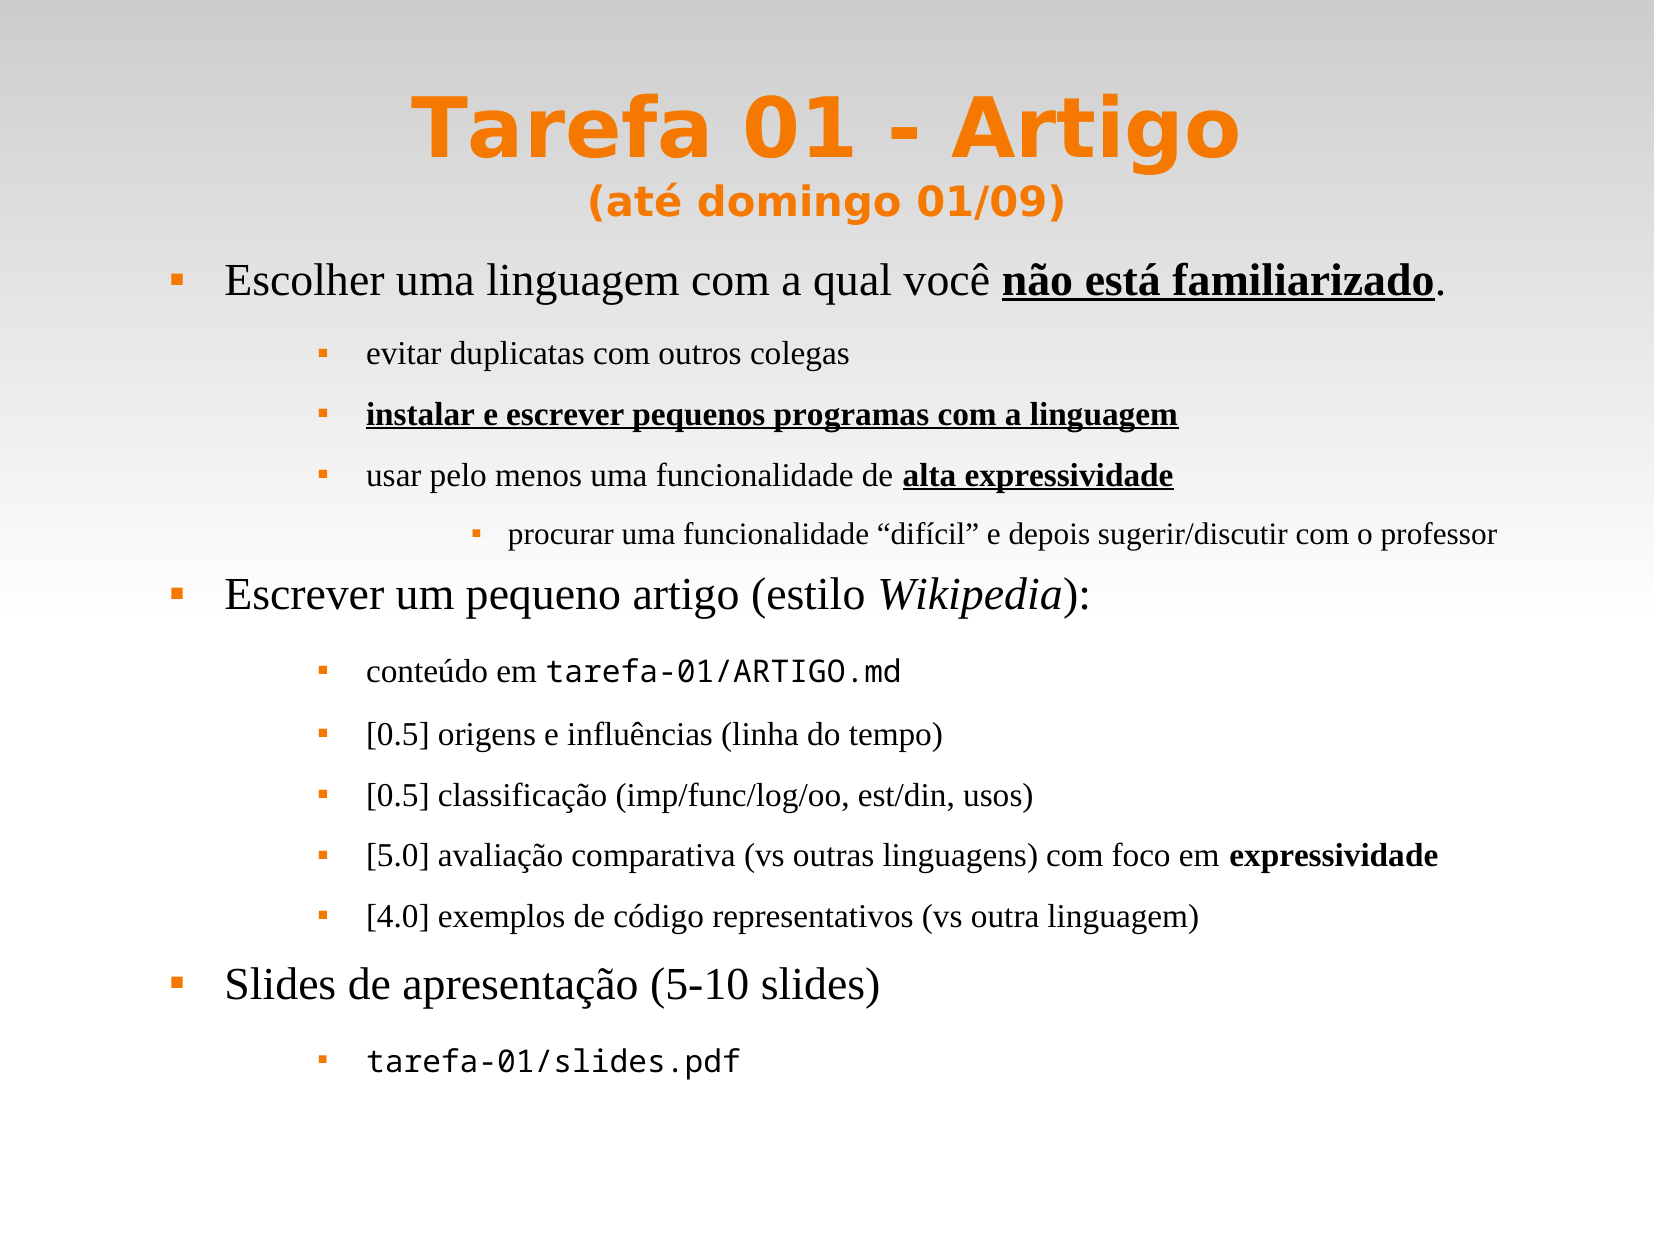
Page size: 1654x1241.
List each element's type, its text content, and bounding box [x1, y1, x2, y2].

list Escolher uma linguagem com a qual você não está familiarizado. evitar duplicatas com outros colegas instalar e escrever pequenos programas com a linguagem usar pelo menos uma funcionalidade de alta expressividade procurar uma funcionalidade “difícil” e depois sugerir/discutir com o professor Escrever um pequeno artigo (estilo Wikipedia): conteúdo em tarefa-01/ARTIGO.md [0.5] origens e influências (linha do tempo) [0.5] classificação (imp/func/log/oo, est/din, usos) [5.0] avaliação comparativa (vs outras linguagens) com foco em expressividade [4.0] exemplos de código representativos (vs outra linguagem) Slides de apresentação (5-10 slides) tarefa-01/slides.pdf [82, 254, 1571, 1241]
title Tarefa 01 - Artigo (até domingo 01/09) [82, 49, 1571, 254]
